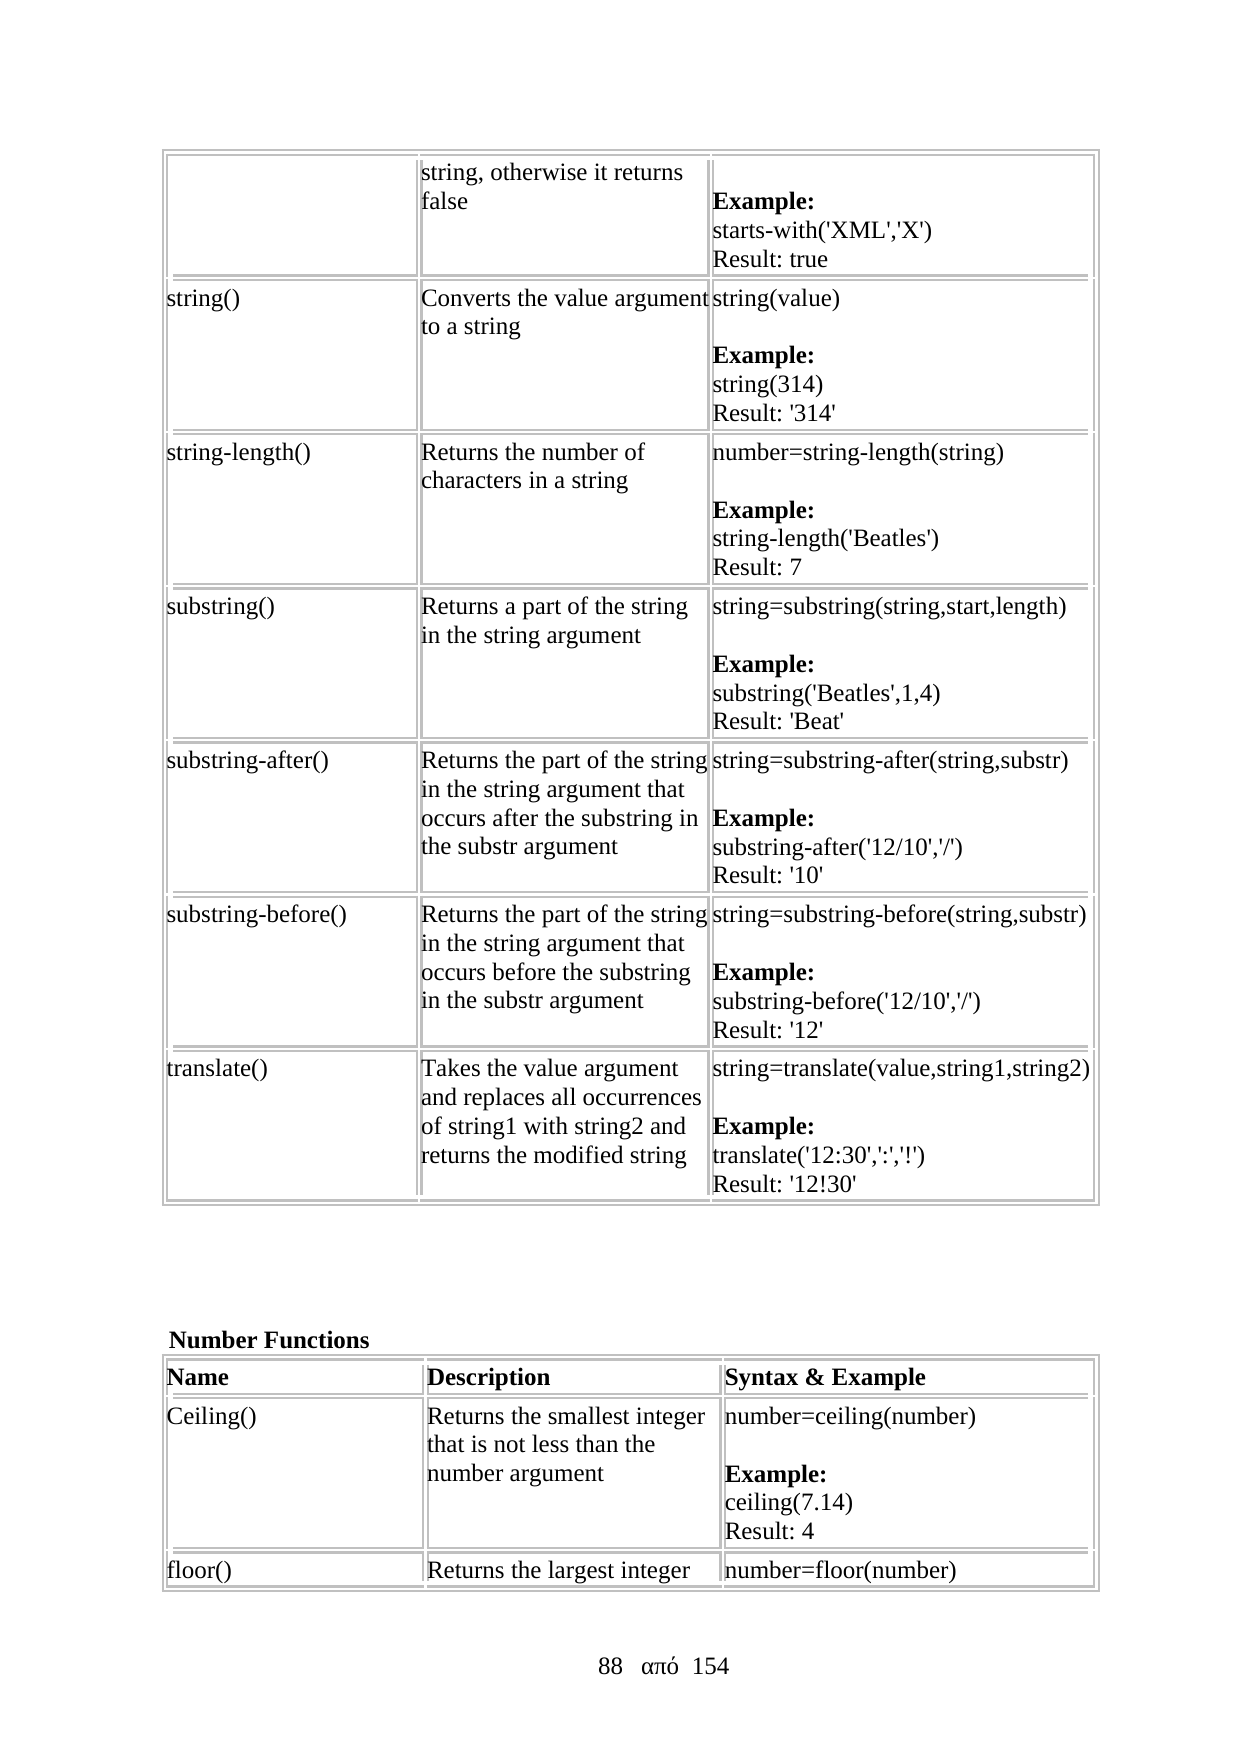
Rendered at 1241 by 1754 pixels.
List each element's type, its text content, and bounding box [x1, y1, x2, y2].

text Number Functions [169, 1325, 1092, 1354]
table_cell number=ceiling(number) Example: ceiling(7.14) Result: 4 [723, 1393, 1096, 1547]
table_cell Example: starts-with('XML','X') Result: true [711, 151, 1096, 274]
table_header Name [165, 1356, 425, 1392]
table_cell string() [165, 274, 419, 428]
table_cell number=floor(number) [723, 1547, 1096, 1585]
table_cell Returns the smallest integer that is not less than the number argument [429, 1399, 719, 1547]
table_cell Ceiling() [165, 1393, 425, 1547]
table_cell Returns a part of the string in the string argument [423, 590, 707, 737]
table_cell string, otherwise it returns false [419, 151, 711, 274]
table_cell Converts the value argument to a string [423, 281, 707, 428]
table_cell floor() [165, 1547, 425, 1585]
table_header Syntax & Example [723, 1356, 1096, 1392]
table_cell substring-before() [165, 891, 419, 1045]
table_cell Returns the part of the string in the string argument that occurs after the substring in the substr argument [423, 744, 707, 891]
table_cell Returns the part of the string in the string argument that occurs before the substring in the substr argument [419, 891, 711, 1045]
table_cell Returns the number of characters in a string [423, 435, 707, 583]
table_cell translate() [165, 1045, 419, 1199]
table_cell string(value) Example: string(314) Result: '314' [711, 274, 1096, 428]
table_cell Takes the value argument and replaces all occurrences of string1 with string2 and returns the modified string [419, 1045, 711, 1199]
table_cell string-length() [165, 429, 419, 583]
table_cell string=substring(string,start,length) Example: substring('Beatles',1,4) Result: 'Beat' [711, 583, 1096, 737]
table_cell string=substring-before(string,substr) Example: substring-before('12/10','/') Result: '12' [711, 891, 1096, 1045]
table_cell string=substring-after(string,substr) Example: substring-after('12/10','/') Result: '10' [711, 737, 1096, 891]
table_cell substring-after() [165, 737, 419, 891]
table_cell Returns the largest integer [425, 1547, 723, 1585]
table_cell string=translate(value,string1,string2) Example: translate('12:30',':','!') Result: '12!30' [711, 1045, 1096, 1199]
table_cell substring() [165, 583, 419, 737]
table_header Description [425, 1356, 723, 1392]
table_cell [165, 151, 419, 274]
table_cell number=string-length(string) Example: string-length('Beatles') Result: 7 [711, 429, 1096, 583]
